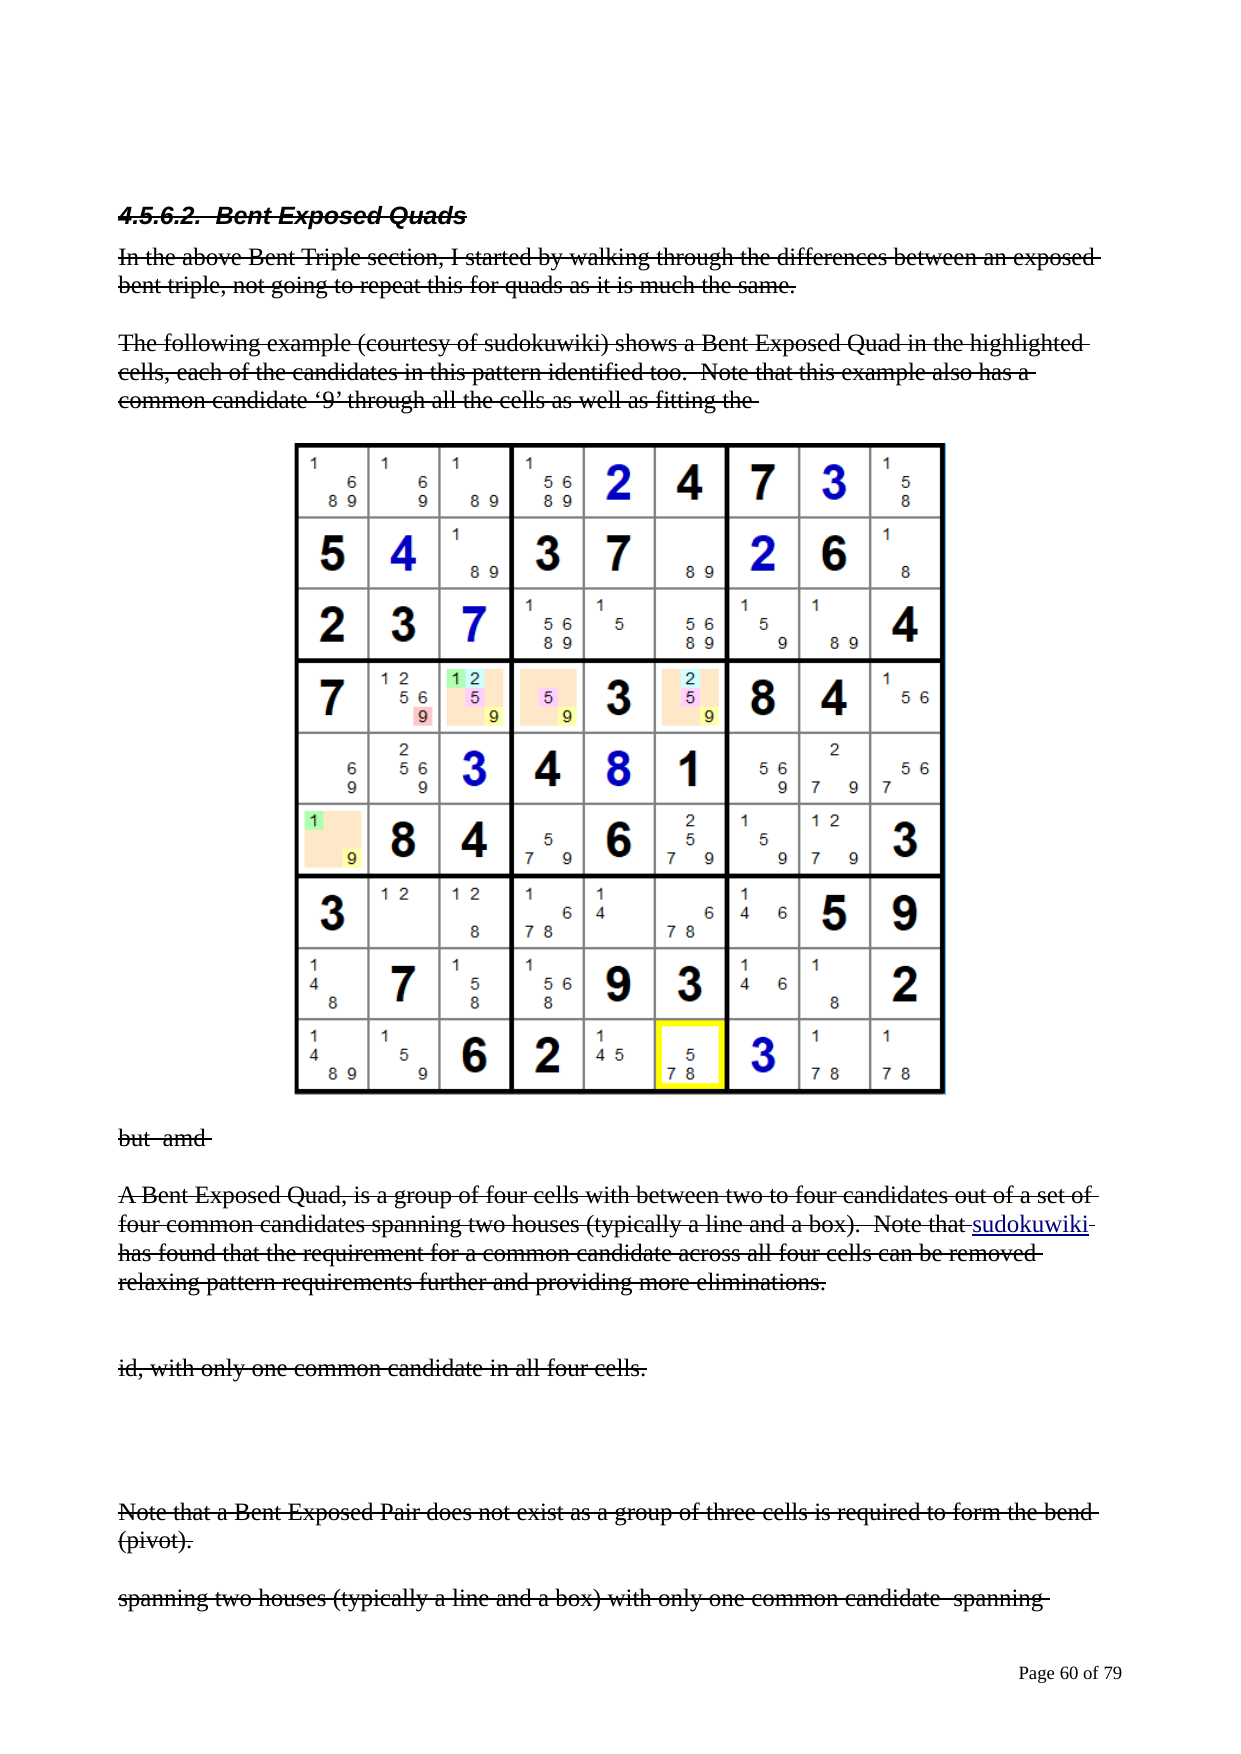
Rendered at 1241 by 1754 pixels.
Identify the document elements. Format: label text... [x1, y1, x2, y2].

picture [294, 443, 946, 1095]
text A Bent Exposed Quad, is a group of four cells with between two to four candidates out of a set of four common candidates spanning two houses (typically a line and a box). Note that sudokuwiki has found that the requirement for a common candidate across all four cells can be removed relaxing pattern requirements further and providing more eliminations. [118, 1180, 1122, 1295]
text spanning two houses (typically a line and a box) with only one common candidate spanning [118, 1583, 1122, 1612]
text In the above Bent Triple section, I started by walking through the differences between an exposed bent triple, not going to repeat this for quads as it is much the same. [118, 242, 1122, 299]
subtitle Bent Exposed Quads [118, 201, 1122, 229]
text The following example (courtesy of sudokuwiki) shows a Bent Exposed Quad in the highlighted cells, each of the candidates in this pattern identified too. Note that this example also has a common candidate ‘9’ through all the cells as well as fitting the [118, 328, 1122, 414]
text id, with only one common candidate in all four cells. [118, 1353, 1122, 1382]
text but amd [118, 1123, 1122, 1152]
text Note that a Bent Exposed Pair does not exist as a group of three cells is required to form the bend (pivot). [118, 1497, 1122, 1554]
